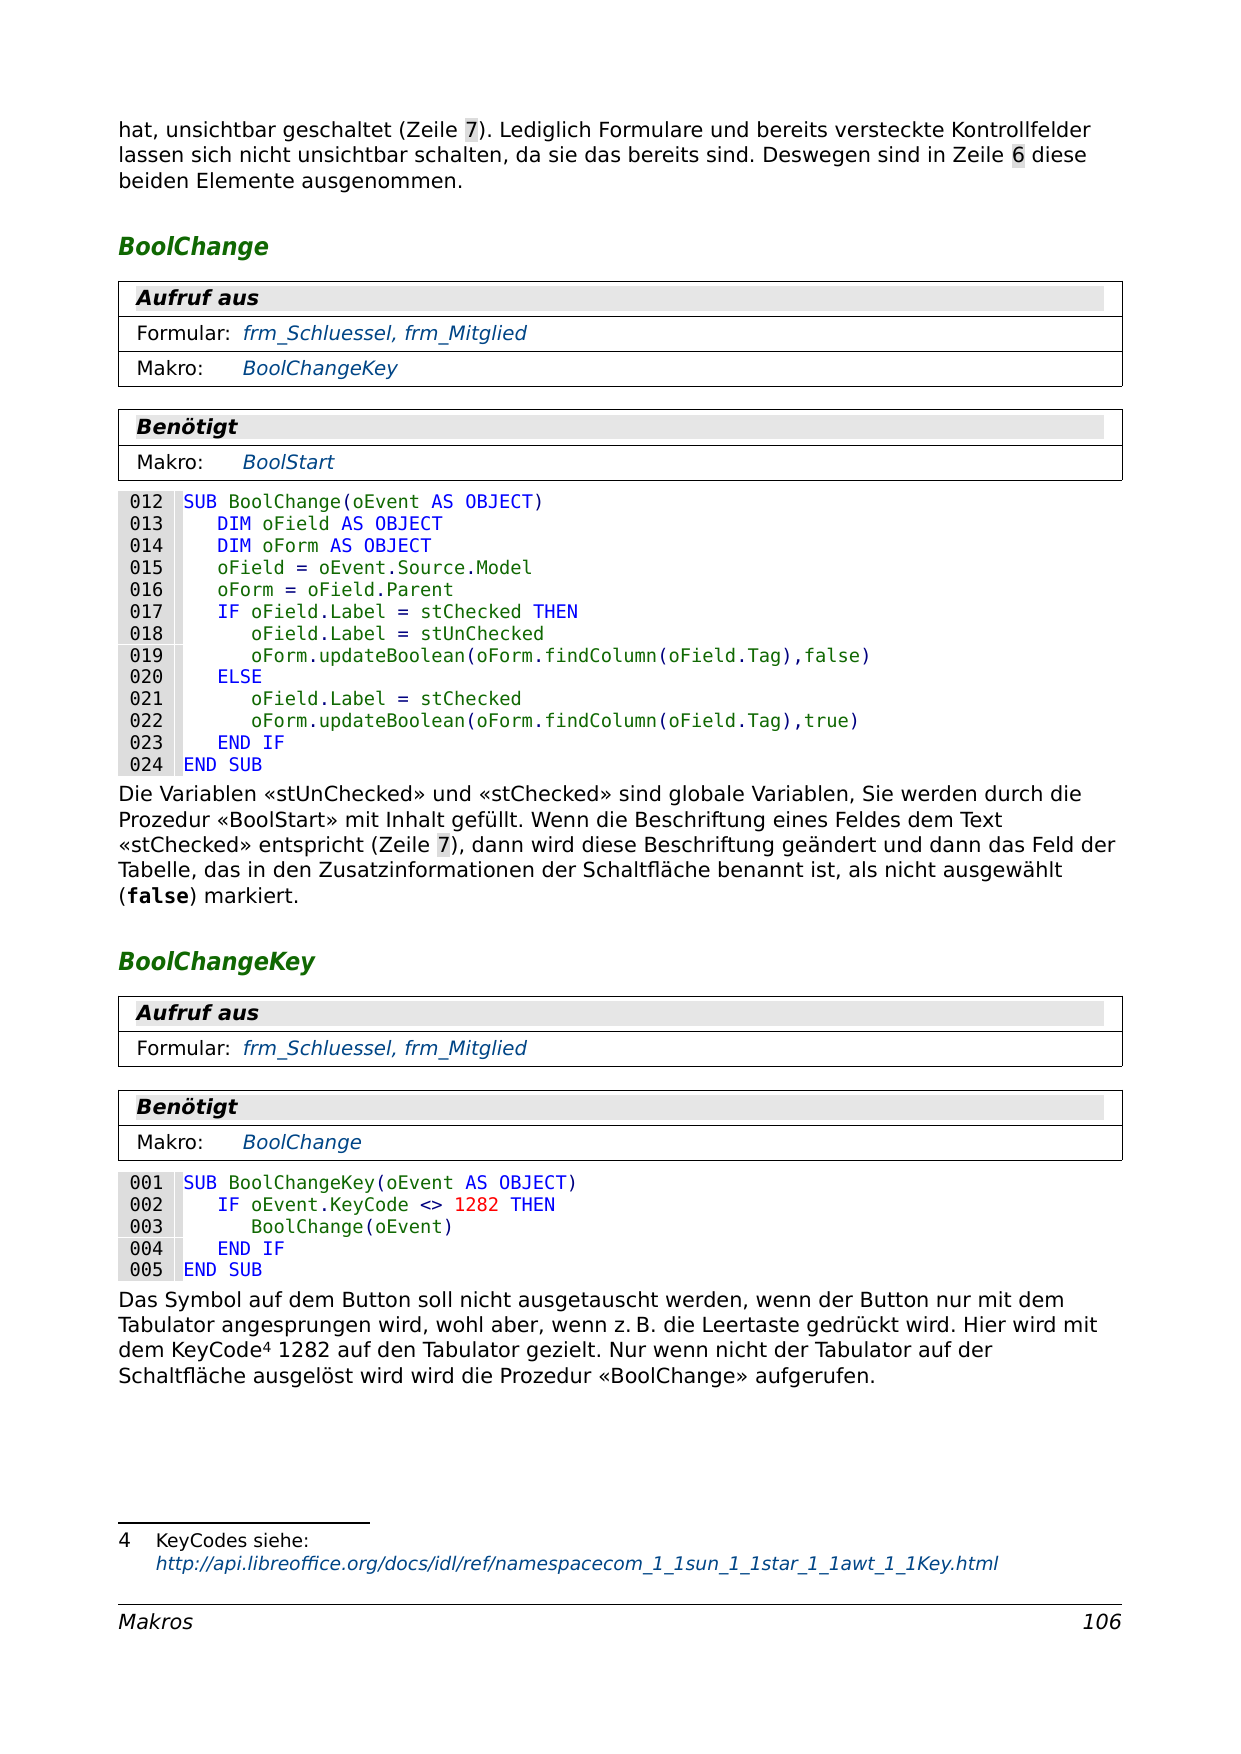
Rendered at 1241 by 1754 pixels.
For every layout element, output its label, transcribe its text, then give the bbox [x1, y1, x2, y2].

list oForm.updateBoolean(oForm.findColumn(oField.Tag),true) [183, 710, 1122, 732]
list DIM oForm AS OBJECT [183, 535, 1122, 557]
list oField.Label = stChecked [183, 688, 1122, 710]
text Das Symbol auf dem Button soll nicht ausgetauscht werden, wenn der Button nur mit dem Tabulator angesprungen wird, wohl aber, wenn z. B. die Leertaste gedrückt wird. Hier wird mit dem KeyCode 1282 auf den Tabulator gezielt. Nur wenn nicht der Tabulator auf der Schaltfläche ausgelöst wird wird die Prozedur «BoolChange» aufgerufen. [118, 1288, 1122, 1388]
table_header Aufruf aus [119, 282, 1122, 316]
list SUB BoolChangeKey(oEvent AS OBJECT) [183, 1172, 1122, 1194]
table_header Aufruf aus [119, 997, 1122, 1031]
list IF oField.Label = stChecked THEN [183, 601, 1122, 623]
list SUB BoolChange(oEvent AS OBJECT) [183, 491, 1122, 513]
list BoolChange(oEvent) [183, 1216, 1122, 1237]
list DIM oField AS OBJECT [183, 513, 1122, 535]
list oField = oEvent.Source.Model [183, 557, 1122, 579]
table_cell Makro: BoolStart [119, 446, 1122, 479]
table_cell Formular: frm_Schluessel, frm_Mitglied [119, 317, 1122, 351]
list END SUB [183, 1259, 1122, 1281]
subtitle BoolChangeKey [118, 947, 1122, 976]
table_cell Makro: BoolChangeKey [119, 352, 1122, 386]
text KeyCodes siehe: http://api.libreoffice.org/docs/idl/ref/namespacecom_1_1sun_1_1star_1_1awt_1_1Key.html [118, 1529, 1122, 1575]
subtitle BoolChange [118, 232, 1122, 261]
text Die Variablen «stUnChecked» und «stChecked» sind globale Variablen, Sie werden durch die Prozedur «BoolStart» mit Inhalt gefüllt. Wenn die Beschriftung eines Feldes dem Text «stChecked» entspricht (Zeile 7), dann wird diese Beschriftung geändert und dann das Feld der Tabelle, das in den Zusatzinformationen der Schaltfläche benannt ist, als nicht ausgewählt (false) markiert. [118, 782, 1122, 908]
list oForm = oField.Parent [183, 579, 1122, 601]
table_cell Makro: BoolChange [119, 1126, 1122, 1160]
table_header Benötigt [119, 410, 1122, 445]
table_cell Formular: frm_Schluessel, frm_Mitglied [119, 1032, 1122, 1066]
list END IF [118, 1237, 1122, 1259]
list END SUB [183, 754, 1122, 776]
table_header Benötigt [119, 1091, 1122, 1125]
list ELSE [183, 666, 1122, 688]
list oField.Label = stUnChecked [183, 623, 1122, 644]
list END IF [183, 732, 1122, 754]
text hat, unsichtbar geschaltet (Zeile 7). Lediglich Formulare und bereits versteckte Kontrollfelder lassen sich nicht unsichtbar schalten, da sie das bereits sind. Deswegen sind in Zeile 6 diese beiden Elemente ausgenommen. [118, 118, 1122, 193]
list oForm.updateBoolean(oForm.findColumn(oField.Tag),false) [118, 644, 1122, 666]
list IF oEvent.KeyCode <> 1282 THEN [183, 1194, 1122, 1216]
